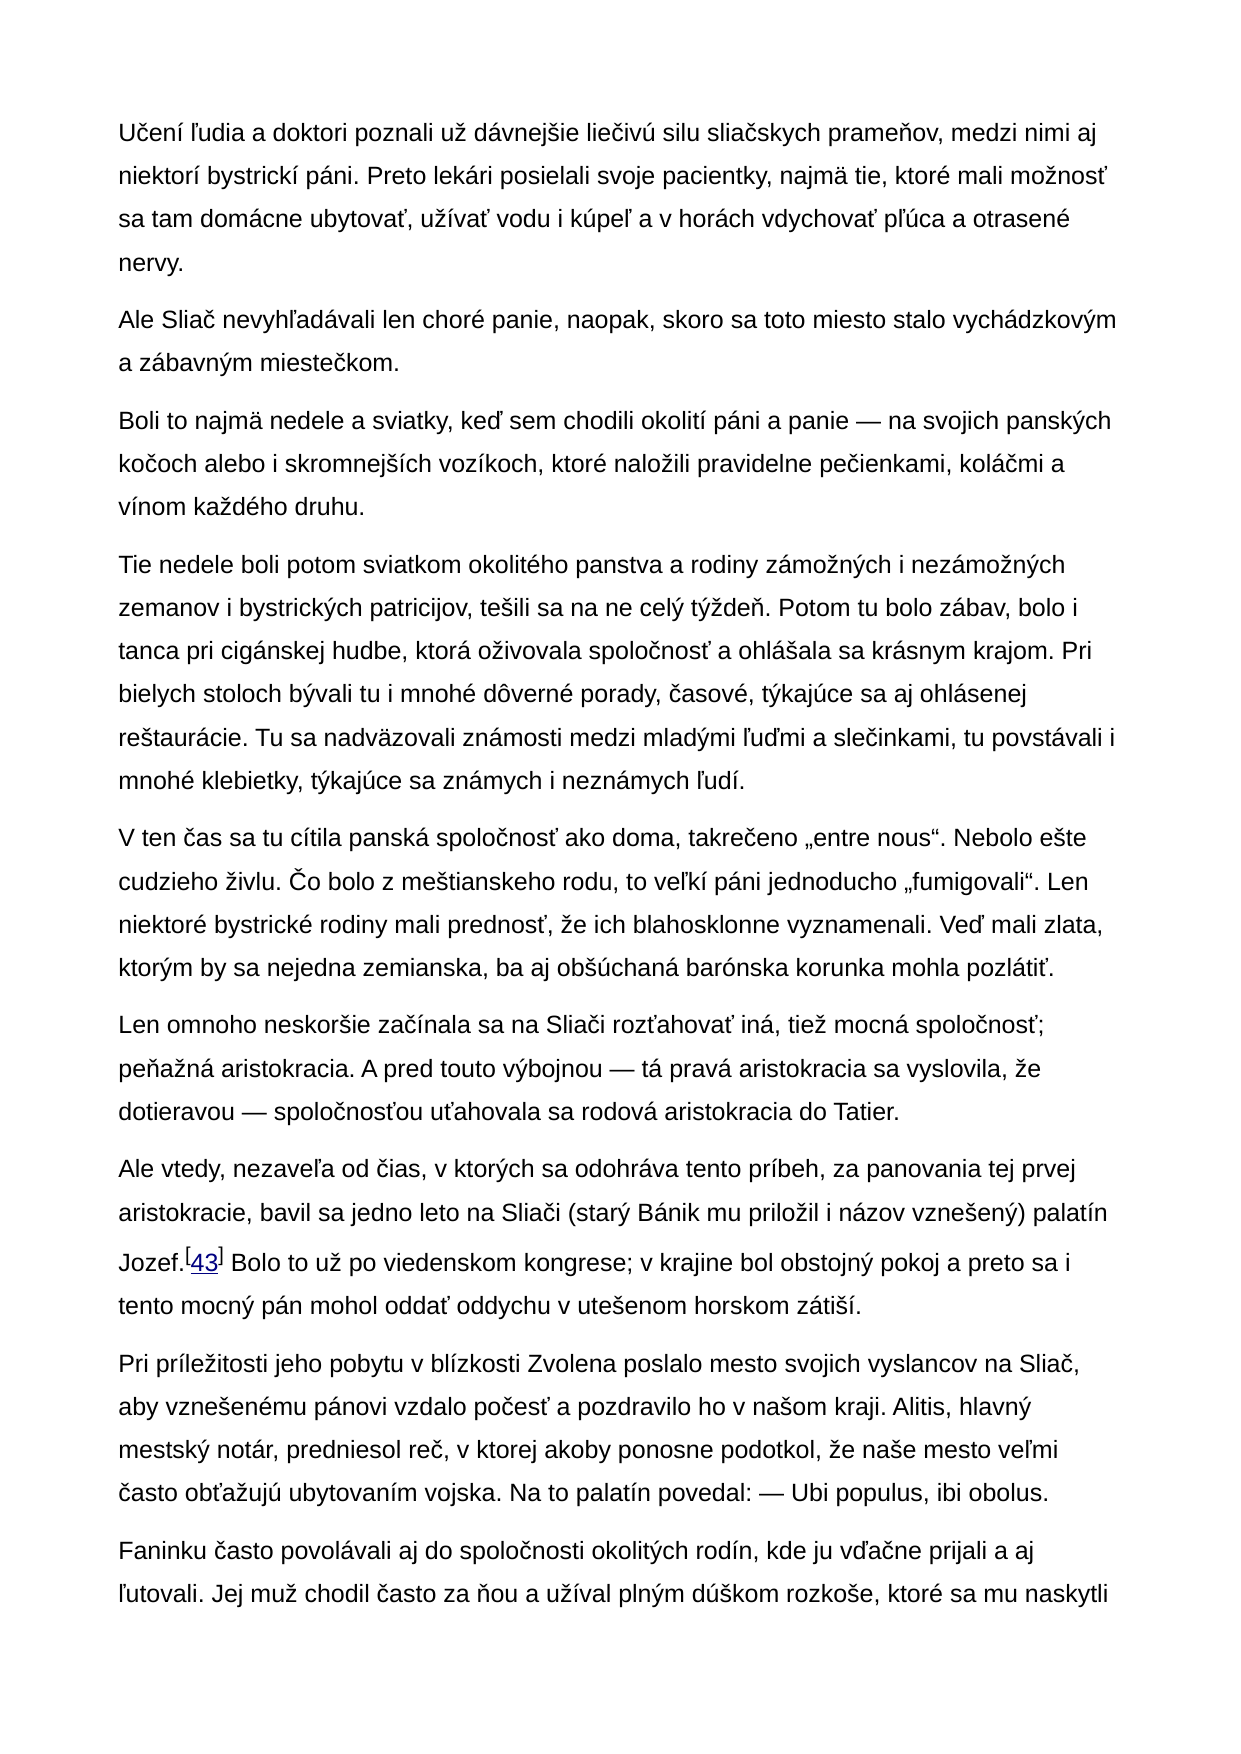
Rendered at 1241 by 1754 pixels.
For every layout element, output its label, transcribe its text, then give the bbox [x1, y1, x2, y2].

text Pri príležitosti jeho pobytu v blízkosti Zvolena poslalo mesto svojich vyslancov na Sliač, aby vznešenému pánovi vzdalo počesť a pozdravilo ho v našom kraji. Alitis, hlavný mestský notár, predniesol reč, v ktorej akoby ponosne podotkol, že naše mesto veľmi často obťažujú ubytovaním vojska. Na to palatín povedal: — Ubi populus, ibi obolus. [118, 1349, 1122, 1507]
text Tie nedele boli potom sviatkom okolitého panstva a rodiny zámožných i nezámožných zemanov i bystrických patricijov, tešili sa na ne celý týždeň. Potom tu bolo zábav, bolo i tanca pri cigánskej hudbe, ktorá oživovala spoločnosť a ohlášala sa krásnym krajom. Pri bielych stoloch bývali tu i mnohé dôverné porady, časové, týkajúce sa aj ohlásenej reštaurácie. Tu sa nadväzovali známosti medzi mladými ľuďmi a slečinkami, tu povstávali i mnohé klebietky, týkajúce sa známych i neznámych ľudí. [118, 550, 1122, 794]
text V ten čas sa tu cítila panská spoločnosť ako doma, takrečeno „entre nous“. Nebolo ešte cudzieho živlu. Čo bolo z meštianskeho rodu, to veľkí páni jednoducho „fumigovali“. Len niektoré bystrické rodiny mali prednosť, že ich blahosklonne vyznamenali. Veď mali zlata, ktorým by sa nejedna zemianska, ba aj obšúchaná barónska korunka mohla pozlátiť. [118, 823, 1122, 981]
text Ale Sliač nevyhľadávali len choré panie, naopak, skoro sa toto miesto stalo vychádzkovým a zábavným miestečkom. [118, 305, 1122, 377]
text Len omnoho neskoršie začínala sa na Sliači rozťahovať iná, tiež mocná spoločnosť; peňažná aristokracia. A pred touto výbojnou — tá pravá aristokracia sa vyslovila, že dotieravou — spoločnosťou uťahovala sa rodová aristokracia do Tatier. [118, 1010, 1122, 1125]
text Boli to najmä nedele a sviatky, keď sem chodili okolití páni a panie — na svojich panských kočoch alebo i skromnejších vozíkoch, ktoré naložili pravidelne pečienkami, koláčmi a vínom každého druhu. [118, 406, 1122, 521]
text Ale vtedy, nezaveľa od čias, v ktorých sa odohráva tento príbeh, za panovania tej prvej aristokracie, bavil sa jedno leto na Sliači (starý Bánik mu priložil i názov vznešený) palatín Jozef.[43] Bolo to už po viedenskom kongrese; v krajine bol obstojný pokoj a preto sa i tento mocný pán mohol oddať oddychu v utešenom horskom zátiší. [118, 1154, 1122, 1320]
text Faninku často povolávali aj do spoločnosti okolitých rodín, kde ju vďačne prijali a aj ľutovali. Jej muž chodil často za ňou a užíval plným dúškom rozkoše, ktoré sa mu naskytli [118, 1536, 1122, 1608]
text Učení ľudia a doktori poznali už dávnejšie liečivú silu sliačskych prameňov, medzi nimi aj niektorí bystrickí páni. Preto lekári posielali svoje pacientky, najmä tie, ktoré mali možnosť sa tam domácne ubytovať, užívať vodu i kúpeľ a v horách vdychovať pľúca a otrasené nervy. [118, 118, 1122, 276]
